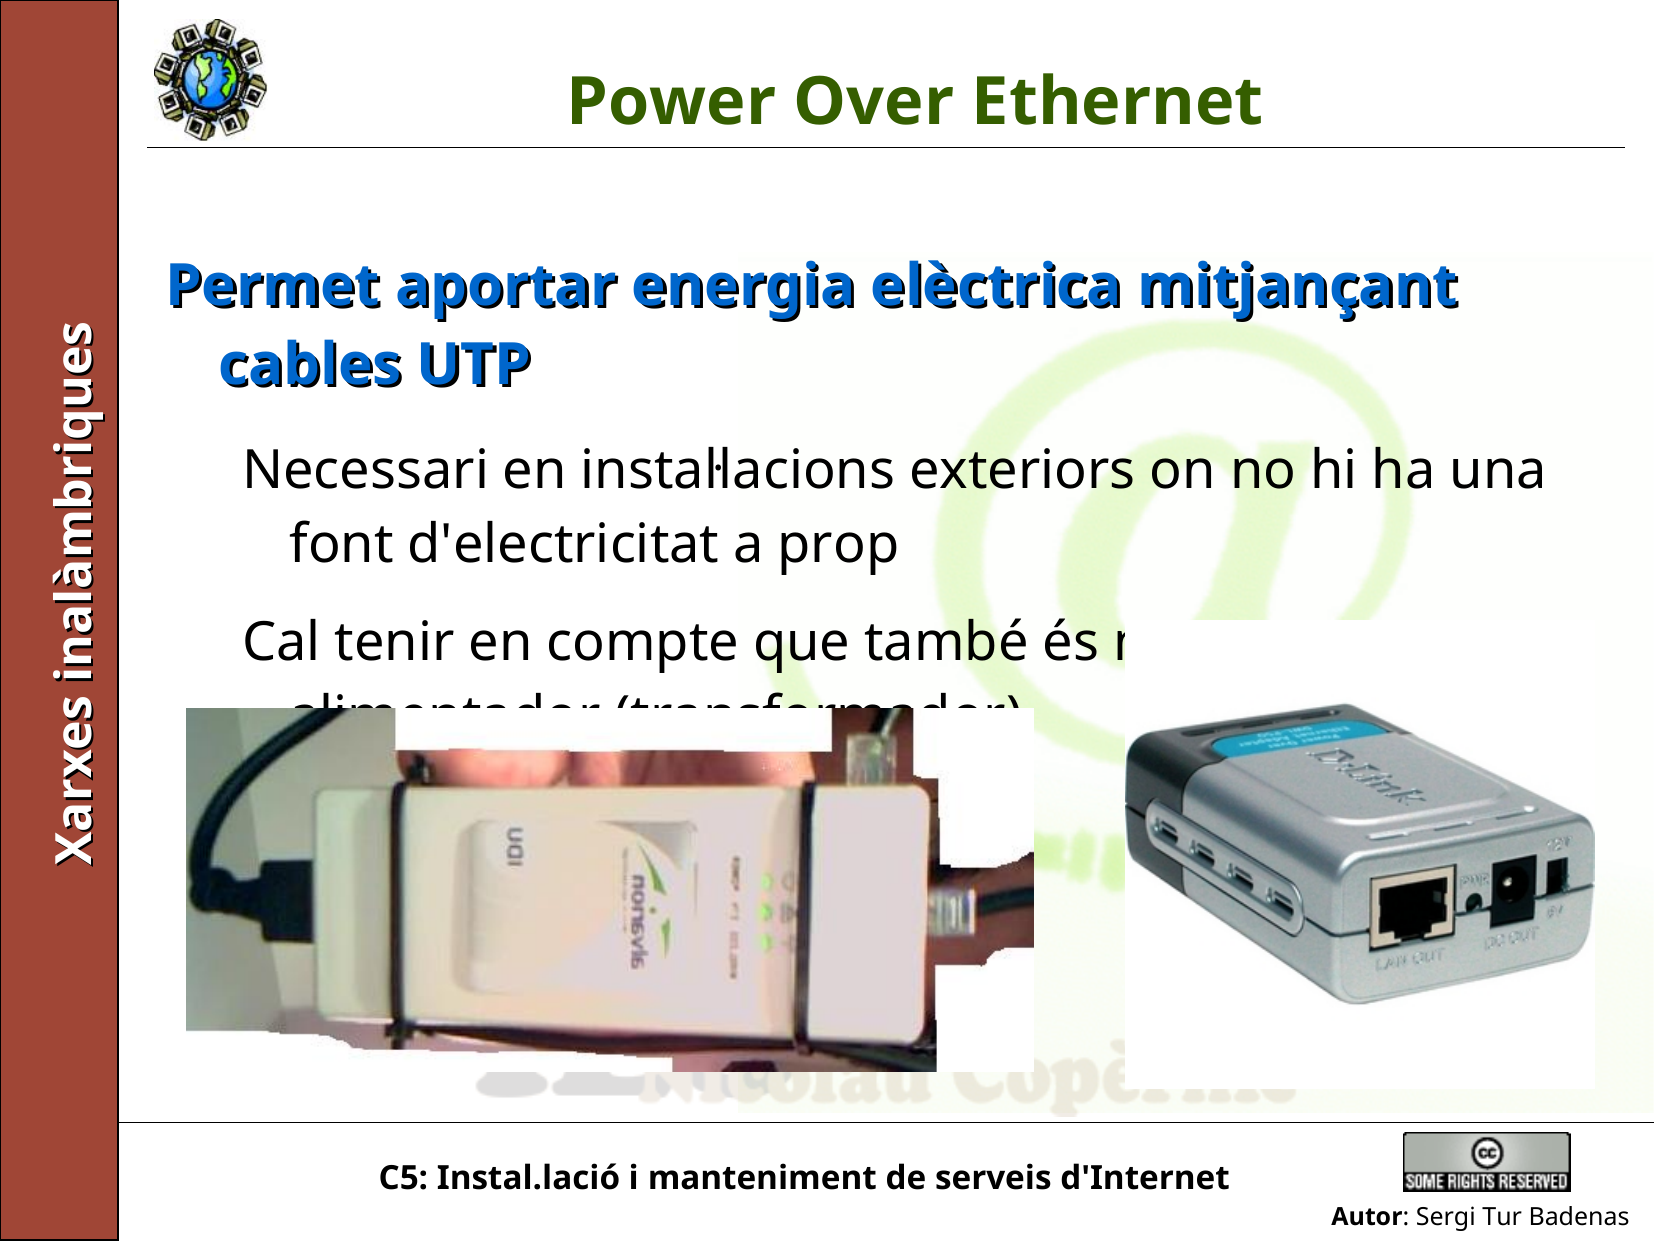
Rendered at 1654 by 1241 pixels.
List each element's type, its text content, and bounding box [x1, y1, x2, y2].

picture [186, 708, 1034, 1072]
list Permet aportar energia elèctrica mitjançant cables UTP Necessari en instal·lacions exteriors on no hi ha una font d'electricitat a prop Cal tenir en compte que també és necessita un alimentador (transformador) [147, 242, 1636, 1078]
picture [1403, 1132, 1571, 1192]
title Power Over Ethernet [171, 56, 1654, 141]
picture [466, 252, 1654, 1117]
picture [154, 19, 268, 142]
